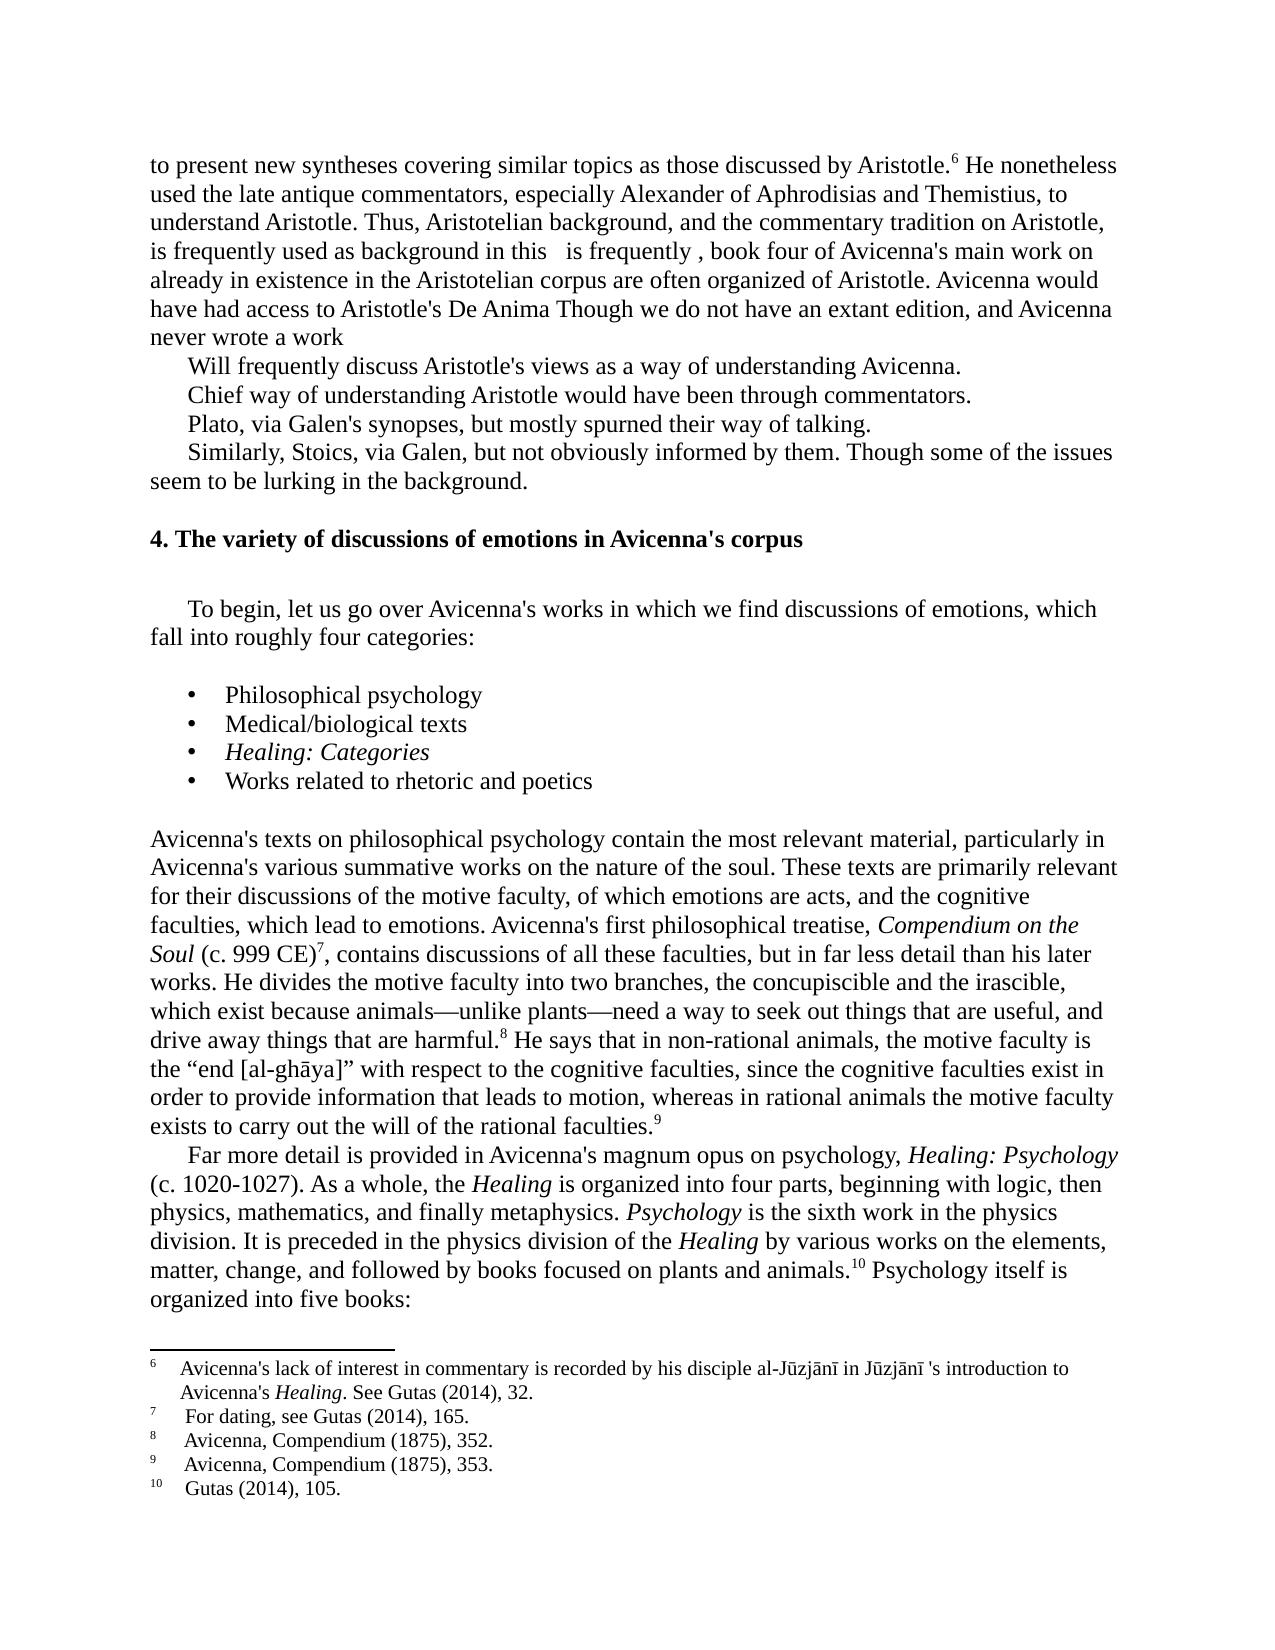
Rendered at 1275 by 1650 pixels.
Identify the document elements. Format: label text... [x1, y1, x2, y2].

text 4. The variety of discussions of emotions in Avicenna's corpus [150, 524, 1125, 552]
text to present new syntheses covering similar topics as those discussed by Aristotle. He nonetheless used the late antique commentators, especially Alexander of Aphrodisias and Themistius, to understand Aristotle. Thus, Aristotelian background, and the commentary tradition on Aristotle, is frequently used as background in this is frequently , book four of Avicenna's main work on already in existence in the Aristotelian corpus are often organized of Aristotle. Avicenna would have had access to Aristotle's De Anima Though we do not have an extant edition, and Avicenna never wrote a work [150, 150, 1125, 351]
text Far more detail is provided in Avicenna's magnum opus on psychology, Healing: Psychology (c. 1020-1027). As a whole, the Healing is organized into four parts, beginning with logic, then physics, mathematics, and finally metaphysics. Psychology is the sixth work in the physics division. It is preceded in the physics division of the Healing by various works on the elements, matter, change, and followed by books focused on plants and animals. Psychology itself is organized into five books: [150, 1140, 1125, 1312]
text Will frequently discuss Aristotle's views as a way of understanding Avicenna. [150, 351, 1125, 380]
text Avicenna, Compendium (1875), 353. [150, 1452, 1125, 1476]
text Plato, via Galen's synopses, but mostly spurned their way of talking. [150, 409, 1125, 437]
text Chief way of understanding Aristotle would have been through commentators. [150, 380, 1125, 409]
list Medical/biological texts [150, 709, 1125, 737]
list Healing: Categories [150, 737, 1125, 766]
text For dating, see Gutas (2014), 165. [150, 1404, 1125, 1428]
text Similarly, Stoics, via Galen, but not obviously informed by them. Though some of the issues seem to be lurking in the background. [150, 437, 1125, 495]
list Philosophical psychology [150, 680, 1125, 709]
text Avicenna, Compendium (1875), 352. [150, 1428, 1125, 1452]
list Works related to rhetoric and poetics [150, 766, 1125, 795]
text Avicenna's texts on philosophical psychology contain the most relevant material, particularly in Avicenna's various summative works on the nature of the soul. These texts are primarily relevant for their discussions of the motive faculty, of which emotions are acts, and the cognitive faculties, which lead to emotions. Avicenna's first philosophical treatise, Compendium on the Soul (c. 999 CE), contains discussions of all these faculties, but in far less detail than his later works. He divides the motive faculty into two branches, the concupiscible and the irascible, which exist because animals—unlike plants—need a way to seek out things that are useful, and drive away things that are harmful. He says that in non-rational animals, the motive faculty is the “end [al-ghāya]” with respect to the cognitive faculties, since the cognitive faculties exist in order to provide information that leads to motion, whereas in rational animals the motive faculty exists to carry out the will of the rational faculties. [150, 824, 1125, 1140]
text Gutas (2014), 105. [150, 1476, 1125, 1500]
text To begin, let us go over Avicenna's works in which we find discussions of emotions, which fall into roughly four categories: [150, 594, 1125, 651]
text Avicenna's lack of interest in commentary is recorded by his disciple al-Jūzjānī in Jūzjānī 's introduction to Avicenna's Healing. See Gutas (2014), 32. [150, 1356, 1125, 1404]
